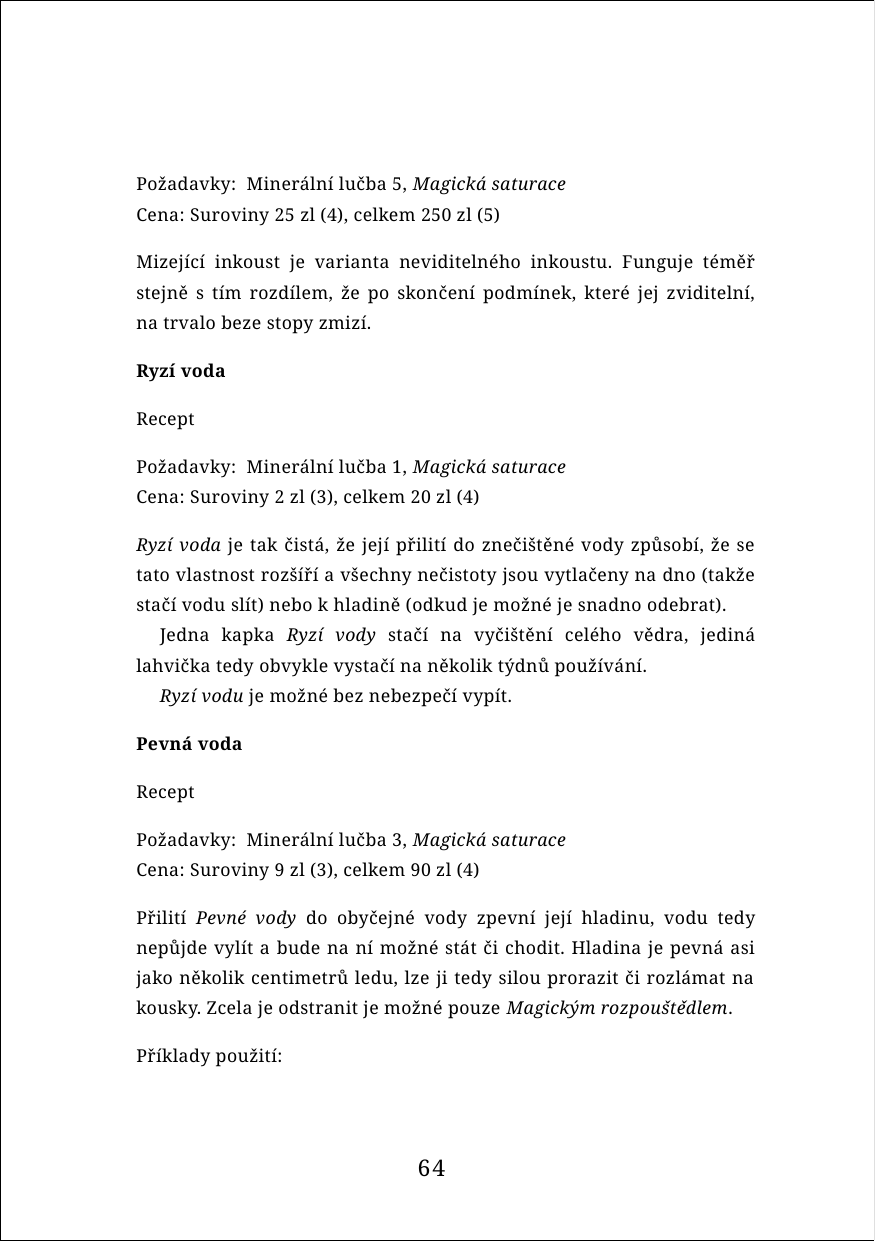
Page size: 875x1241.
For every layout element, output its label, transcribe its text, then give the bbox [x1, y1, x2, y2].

text Ryzí voda [136, 358, 756, 382]
text Recept [136, 406, 756, 430]
text Příklady použití: [136, 1044, 756, 1068]
text Recept [136, 779, 756, 803]
text Ryzí voda je tak čistá, že její přilití do znečištěné vody způsobí, že se tato vlastnost rozšíří a všechny nečistoty jsou vytlačeny na dno (takže stačí vodu slít) nebo k hladině (odkud je možné je snadno odebrat). Jedna kapka Ryzí vody stačí na vyčištění celého vědra, jediná lahvička tedy obvykle vystačí na několik týdnů používání. Ryzí vodu je možné bez nebezpečí vypít. [136, 532, 756, 707]
text Pevná voda [136, 731, 756, 755]
text Přilití Pevné vody do obyčejné vody zpevní její hladinu, vodu tedy nepůjde vylít a bude na ní možné stát či chodit. Hladina je pevná asi jako několik centimetrů ledu, lze ji tedy silou prorazit či rozlámat na kousky. Zcela je odstranit je možné pouze Magickým rozpouštědlem. [136, 905, 756, 1020]
text Mizející inkoust je varianta neviditelného inkoustu. Funguje téměř stejně s tím rozdílem, že po skončení podmínek, které jej zviditelní, na trvalo beze stopy zmizí. [136, 250, 756, 334]
text Požadavky: Minerální lučba 5, Magická saturace Cena: Suroviny 25 zl (4), celkem 250 zl (5) [136, 172, 756, 226]
text Požadavky: Minerální lučba 3, Magická saturace Cena: Suroviny 9 zl (3), celkem 90 zl (4) [136, 827, 756, 881]
text Požadavky: Minerální lučba 1, Magická saturace Cena: Suroviny 2 zl (3), celkem 20 zl (4) [136, 454, 756, 508]
